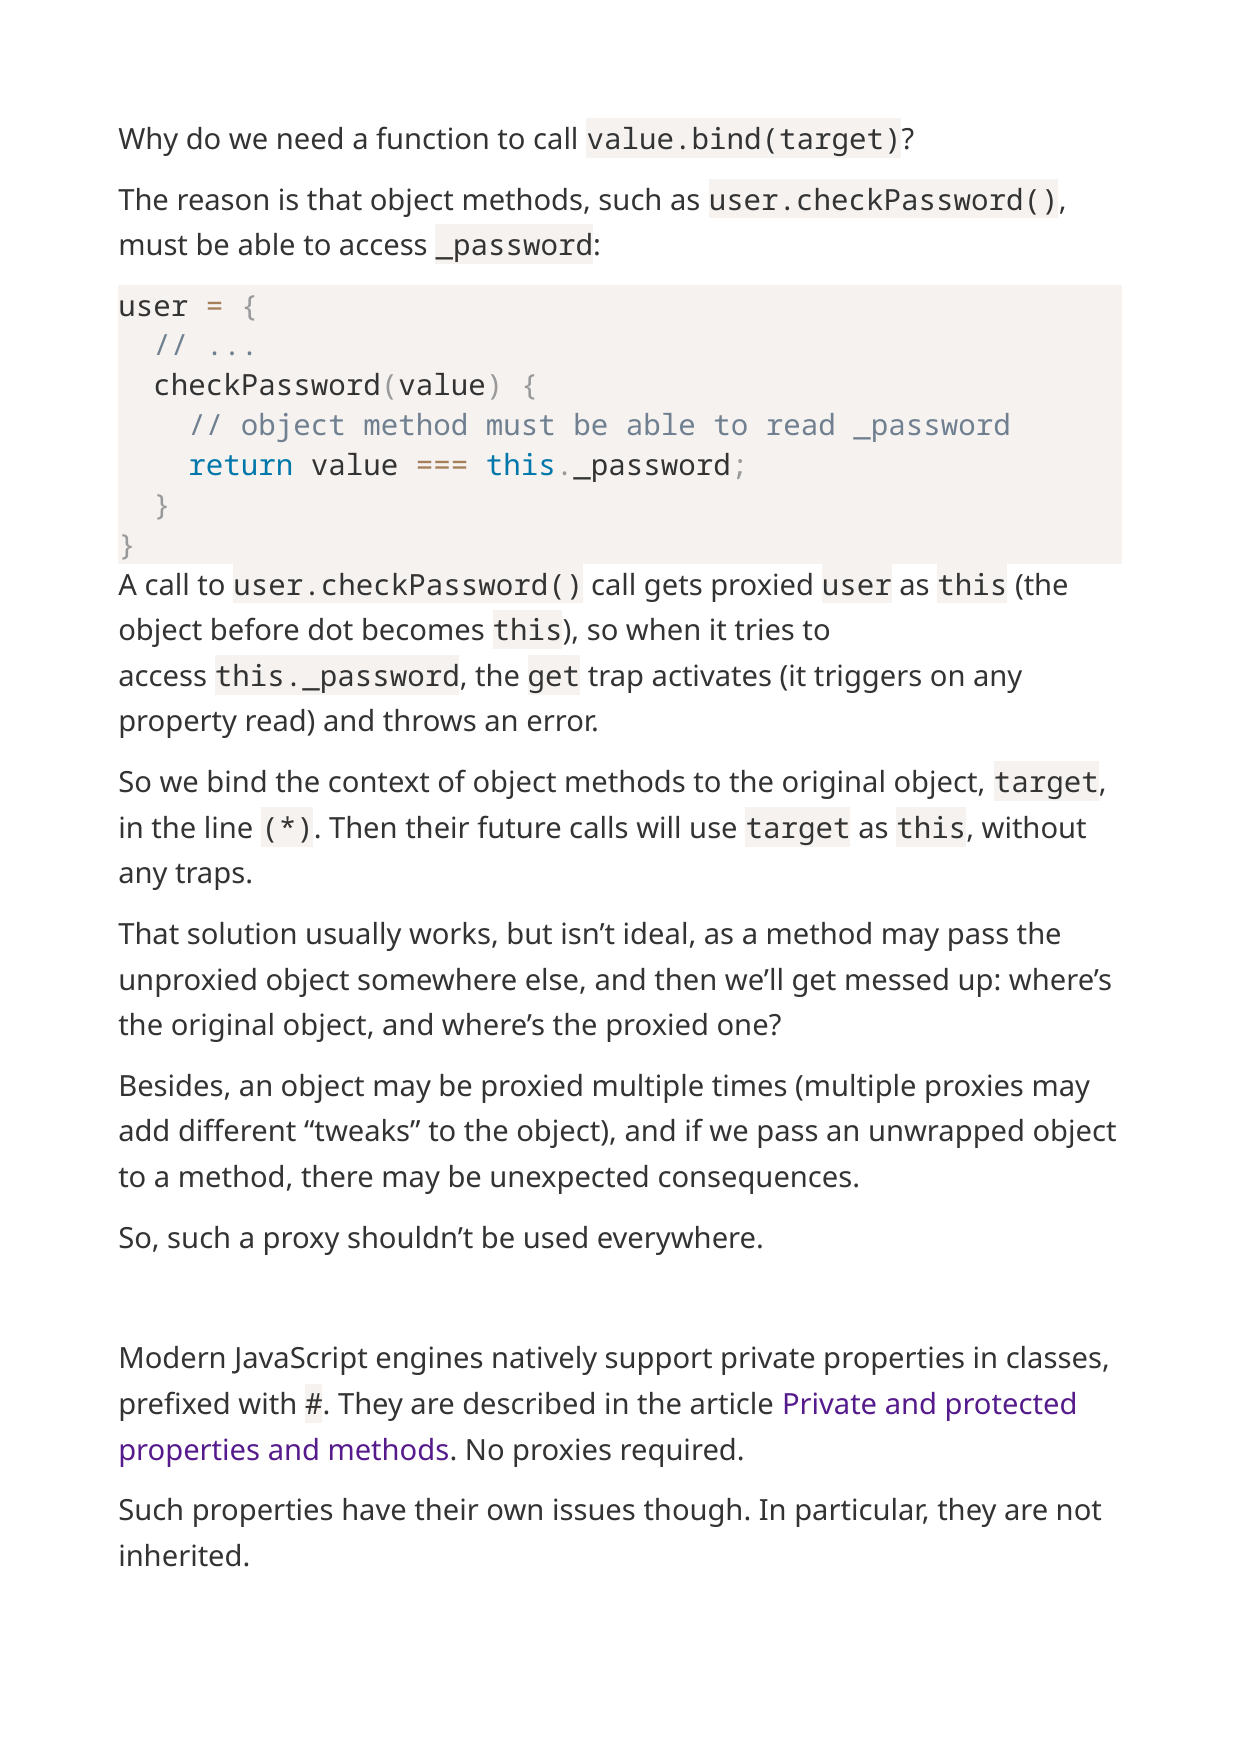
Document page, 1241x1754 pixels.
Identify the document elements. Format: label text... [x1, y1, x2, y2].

text } [118, 484, 1122, 524]
text // object method must be able to read _password [118, 404, 1122, 444]
text The reason is that object methods, such as user.checkPassword(), must be able to access _password: [118, 179, 1122, 264]
text user = { [118, 285, 1122, 325]
text Besides, an object may be proxied multiple times (multiple proxies may add different “tweaks” to the object), and if we pass an unwrapped object to a method, there may be unexpected consequences. [118, 1065, 1122, 1196]
text That solution usually works, but isn’t ideal, as a method may pass the unproxied object somewhere else, and then we’ll get messed up: where’s the original object, and where’s the proxied one? [118, 913, 1122, 1044]
text So we bind the context of object methods to the original object, target, in the line (*). Then their future calls will use target as this, without any traps. [118, 761, 1122, 892]
text Why do we need a function to call value.bind(target)? [118, 118, 1122, 158]
text checkPassword(value) { [118, 364, 1122, 404]
text Such properties have their own issues though. In particular, they are not inherited. [118, 1489, 1122, 1574]
text So, such a proxy shouldn’t be used everywhere. [118, 1217, 1122, 1257]
text // ... [118, 325, 1122, 364]
text A call to user.checkPassword() call gets proxied user as this (the object before dot becomes this), so when it tries to access this._password, the get trap activates (it triggers on any property read) and throws an error. [118, 564, 1122, 740]
text return value === this._password; [118, 444, 1122, 484]
text Modern JavaScript engines natively support private properties in classes, prefixed with #. They are described in the article Private and protected properties and methods. No proxies required. [118, 1338, 1122, 1469]
text } [118, 524, 1122, 564]
